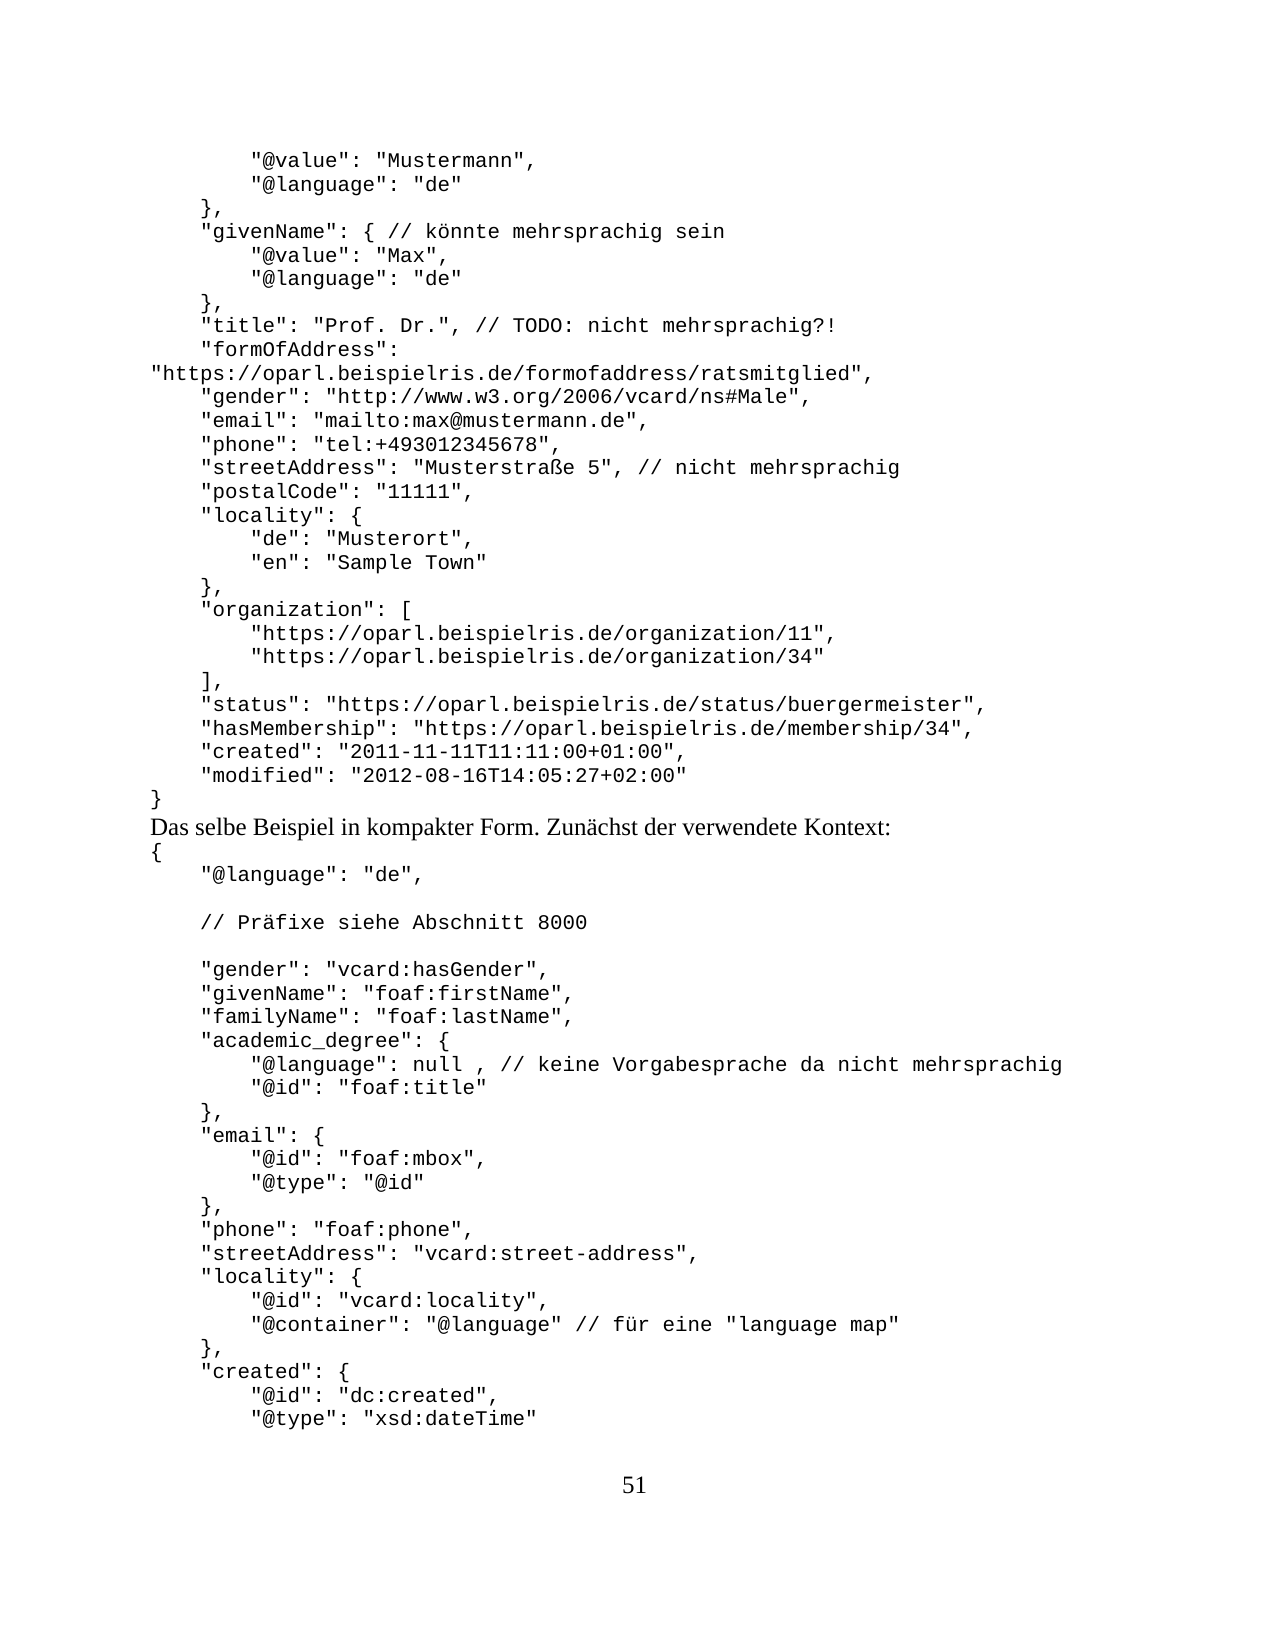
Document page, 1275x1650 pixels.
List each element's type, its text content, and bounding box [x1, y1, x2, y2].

text "created": { [150, 1361, 1125, 1385]
text "organization": [ [150, 599, 1125, 623]
text "formOfAddress": "https://oparl.beispielris.de/formofaddress/ratsmitglied", [150, 339, 1125, 386]
text // Präfixe siehe Abschnitt 8000 [150, 912, 1125, 935]
text } [150, 788, 1125, 812]
text "@value": "Mustermann", [150, 150, 1125, 174]
text "@id": "vcard:locality", [150, 1290, 1125, 1314]
text "phone": "tel:+493012345678", [150, 434, 1125, 457]
text "gender": "http://www.w3.org/2006/vcard/ns#Male", [150, 386, 1125, 410]
text "postalCode": "11111", [150, 481, 1125, 505]
text "email": "mailto:max@mustermann.de", [150, 410, 1125, 434]
text }, [150, 576, 1125, 599]
text }, [150, 1196, 1125, 1219]
text "streetAddress": "Musterstraße 5", // nicht mehrsprachig [150, 457, 1125, 481]
text "modified": "2012-08-16T14:05:27+02:00" [150, 765, 1125, 788]
text Das selbe Beispiel in kompakter Form. Zunächst der verwendete Kontext: [150, 812, 1125, 841]
text ], [150, 670, 1125, 694]
text }, [150, 1337, 1125, 1361]
text "streetAddress": "vcard:street-address", [150, 1243, 1125, 1266]
text "familyName": "foaf:lastName", [150, 1006, 1125, 1030]
text "@language": "de", [150, 864, 1125, 888]
text "@value": "Max", [150, 244, 1125, 268]
text "@language": null , // keine Vorgabesprache da nicht mehrsprachig [150, 1054, 1125, 1077]
text "title": "Prof. Dr.", // TODO: nicht mehrsprachig?! [150, 316, 1125, 339]
text "status": "https://oparl.beispielris.de/status/buergermeister", [150, 694, 1125, 717]
text }, [150, 1101, 1125, 1124]
text "givenName": "foaf:firstName", [150, 983, 1125, 1006]
text "locality": { [150, 1266, 1125, 1290]
text "@id": "foaf:title" [150, 1077, 1125, 1101]
text "academic_degree": { [150, 1030, 1125, 1054]
text "email": { [150, 1124, 1125, 1148]
text "@language": "de" [150, 268, 1125, 292]
text "@id": "dc:created", [150, 1385, 1125, 1408]
text "phone": "foaf:phone", [150, 1219, 1125, 1243]
text "hasMembership": "https://oparl.beispielris.de/membership/34", [150, 717, 1125, 741]
text "en": "Sample Town" [150, 552, 1125, 576]
text "locality": { [150, 505, 1125, 528]
text "@language": "de" [150, 174, 1125, 197]
text { [150, 841, 1125, 864]
text "https://oparl.beispielris.de/organization/11", [150, 623, 1125, 647]
text }, [150, 197, 1125, 221]
text "@container": "@language" // für eine "language map" [150, 1314, 1125, 1337]
text "created": "2011-11-11T11:11:00+01:00", [150, 741, 1125, 765]
text "@type": "@id" [150, 1172, 1125, 1196]
text "https://oparl.beispielris.de/organization/34" [150, 647, 1125, 670]
text }, [150, 292, 1125, 316]
text "givenName": { // könnte mehrsprachig sein [150, 221, 1125, 244]
text "gender": "vcard:hasGender", [150, 959, 1125, 983]
text "@id": "foaf:mbox", [150, 1148, 1125, 1172]
text "de": "Musterort", [150, 528, 1125, 552]
text "@type": "xsd:dateTime" [150, 1408, 1125, 1432]
